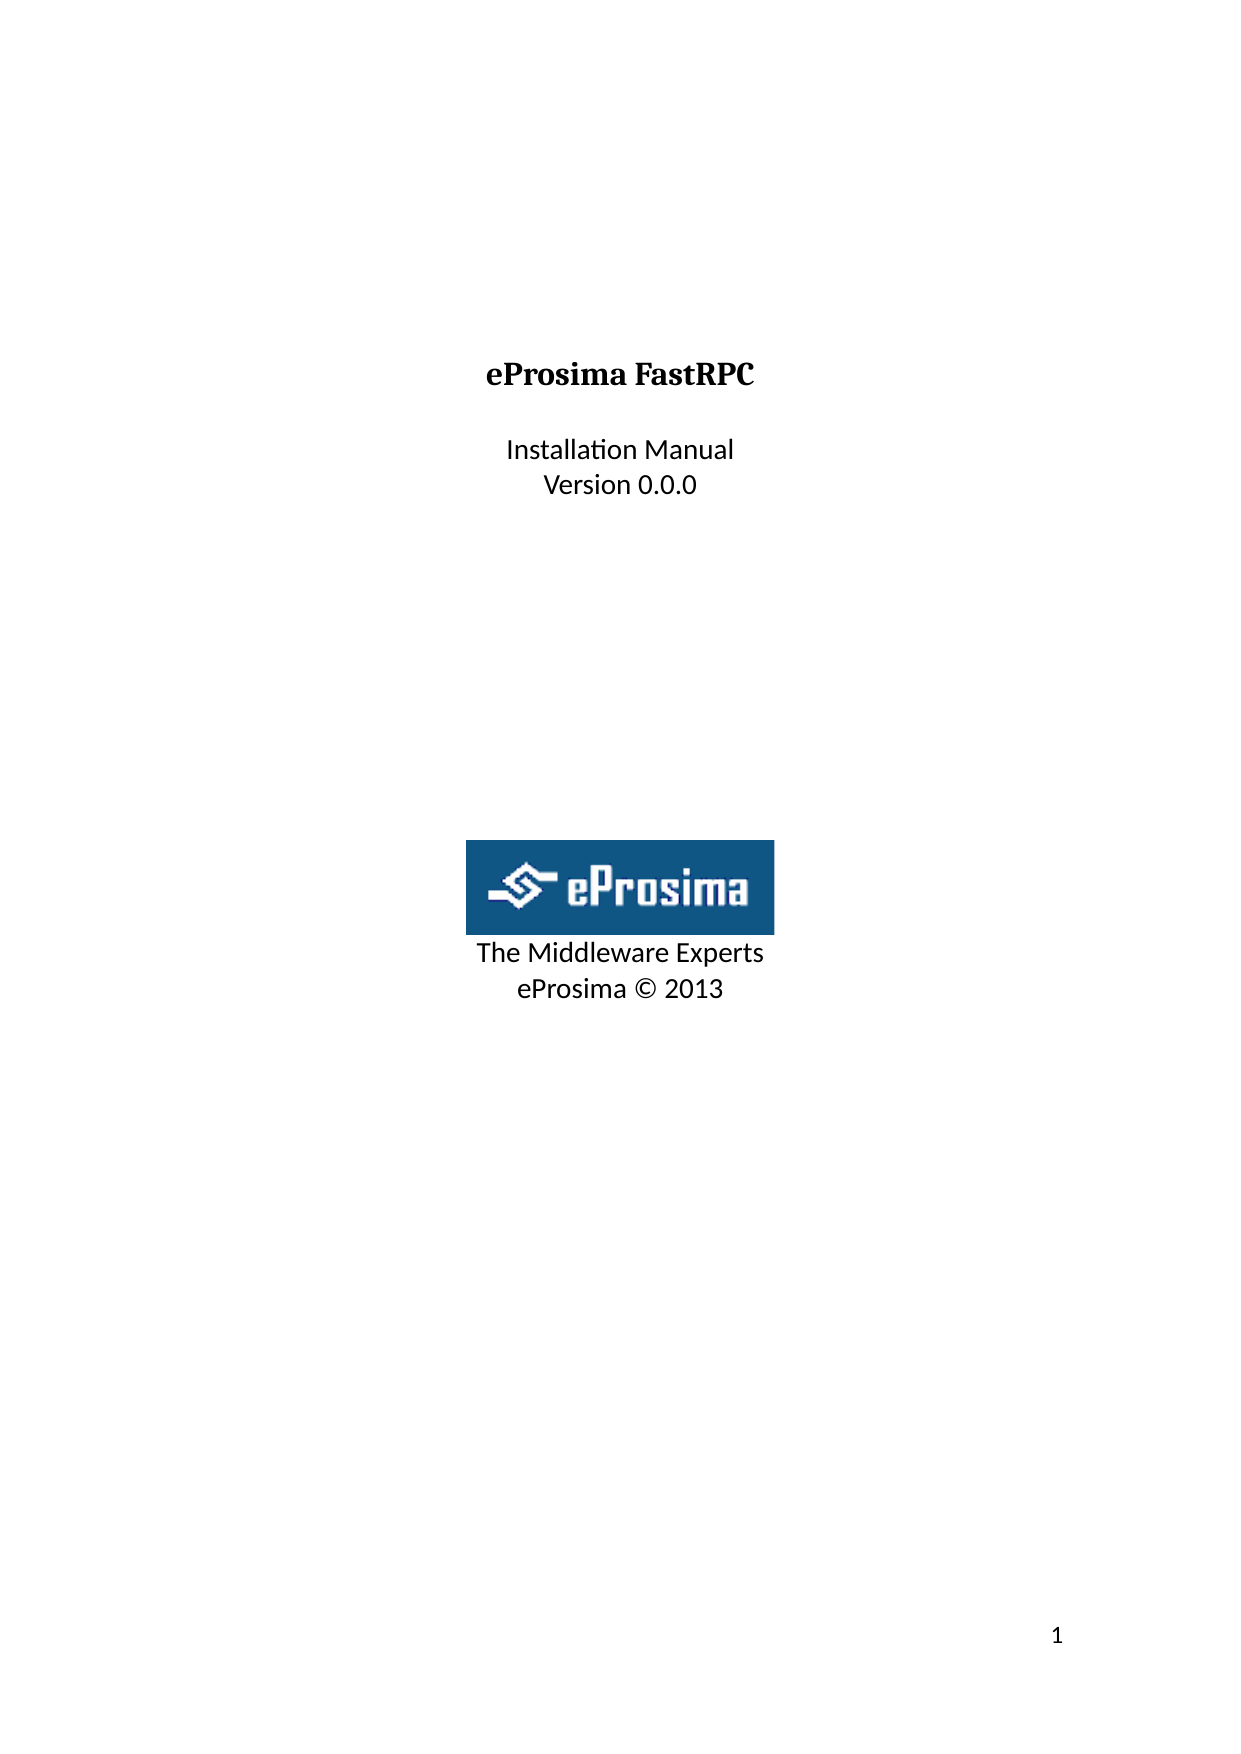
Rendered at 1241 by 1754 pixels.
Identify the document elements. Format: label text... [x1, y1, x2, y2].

text The Middleware Experts [177, 934, 1063, 970]
text Version 0.0.0 [177, 466, 1063, 502]
title eProsima FastRPC [177, 356, 1063, 394]
text Installation Manual [177, 400, 1063, 466]
text eProsima © 2013 [177, 970, 1063, 1006]
picture [466, 840, 775, 935]
